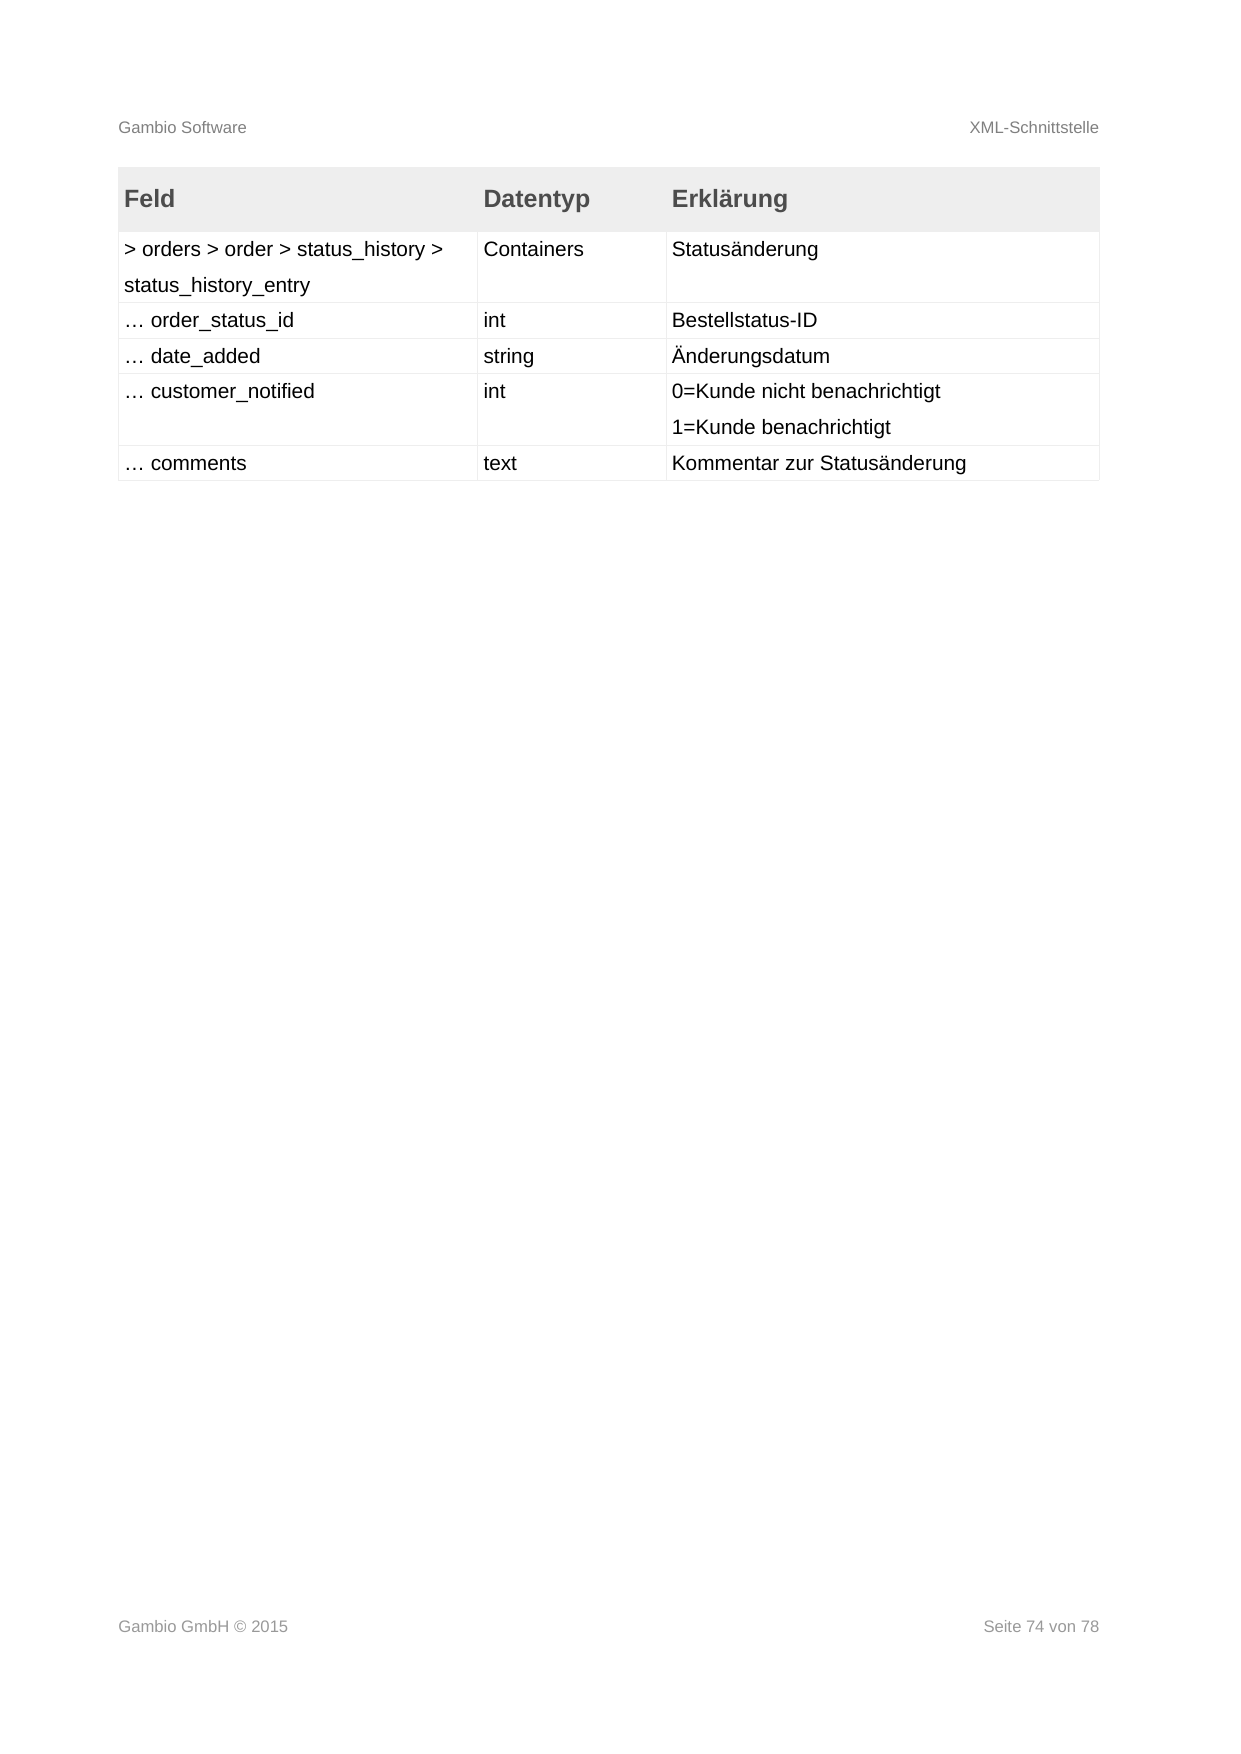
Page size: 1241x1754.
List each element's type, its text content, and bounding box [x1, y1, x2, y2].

table_cell … date_added [119, 339, 477, 373]
table_cell Containers [478, 232, 666, 302]
table_cell Kommentar zur Statusänderung [667, 446, 1099, 480]
table_cell > orders > order > status_history > status_history_entry [119, 232, 477, 302]
table_cell … customer_notified [119, 374, 477, 444]
table_cell 0=Kunde nicht benachrichtigt 1=Kunde benachrichtigt [667, 374, 1099, 444]
table_header Feld [119, 168, 477, 231]
table_cell Bestellstatus-ID [667, 303, 1099, 338]
table_cell Änderungsdatum [667, 339, 1099, 373]
table_cell text [478, 446, 666, 480]
table_cell int [478, 303, 666, 338]
table_header Datentyp [478, 168, 666, 231]
table_cell … comments [119, 446, 477, 480]
table_cell … order_status_id [119, 303, 477, 338]
table_cell Statusänderung [667, 232, 1099, 302]
table_header Erklärung [667, 168, 1099, 231]
table_cell int [478, 374, 666, 444]
table_cell string [478, 339, 666, 373]
